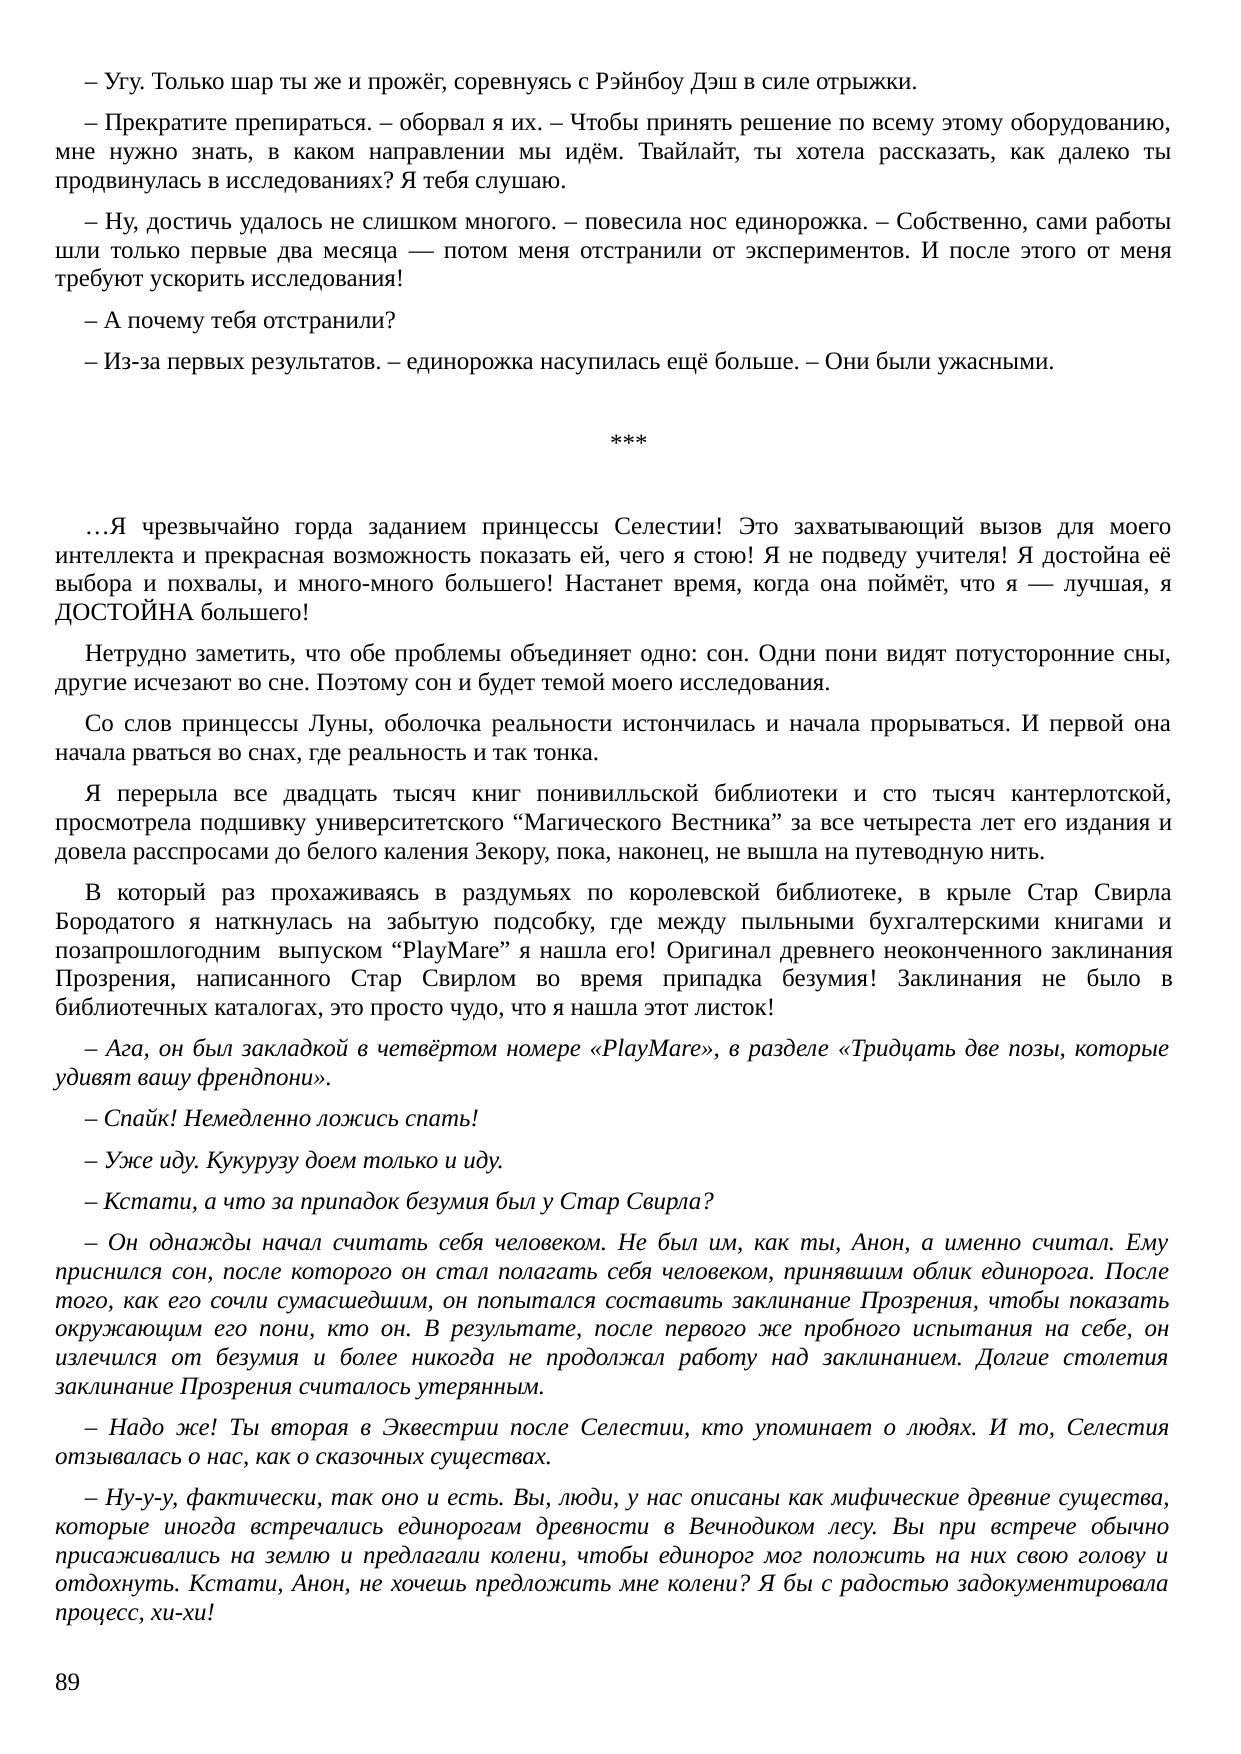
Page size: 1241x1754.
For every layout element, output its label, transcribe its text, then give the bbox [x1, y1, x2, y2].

text – Ага, он был закладкой в четвёртом номере «PlayMare», в разделе «Тридцать две позы, которые удивят вашу френдпони». [55, 1033, 1173, 1091]
text – Спайк! Немедленно ложись спать! [55, 1103, 1173, 1132]
text – Кстати, а что за припадок безумия был у Стар Свирла? [55, 1186, 1173, 1215]
text – Уже иду. Кукурузу доем только и иду. [55, 1145, 1173, 1173]
text – Из-за первых результатов. – единорожка насупилась ещё больше. – Они были ужасными. [55, 346, 1173, 375]
text Я перерыла все двадцать тысяч книг понивилльской библиотеки и сто тысяч кантерлотской, просмотрела подшивку университетского “Магического Вестника” за все четыреста лет его издания и довела расспросами до белого каления Зекору, пока, наконец, не вышла на путеводную нить. [55, 778, 1173, 865]
text – Ну-у-у, фактически, так оно и есть. Вы, люди, у нас описаны как мифические древние существа, которые иногда встречались единорогам древности в Вечнодиком лесу. Вы при встрече обычно присаживались на землю и предлагали колени, чтобы единорог мог положить на них свою голову и отдохнуть. Кстати, Анон, не хочешь предложить мне колени? Я бы с радостью задокументировала процесс, хи-хи! [55, 1482, 1173, 1626]
text Со слов принцессы Луны, оболочка реальности истончилась и начала прорываться. И первой она начала рваться во снах, где реальность и так тонка. [55, 708, 1173, 766]
text – А почему тебя отстранили? [55, 305, 1173, 333]
text – Ну, достичь удалось не слишком многого. – повесила нос единорожка. – Собственно, сами работы шли только первые два месяца — потом меня отстранили от экспериментов. И после этого от меня требуют ускорить исследования! [55, 206, 1173, 292]
text – Прекратите препираться. – оборвал я их. – Чтобы принять решение по всему этому оборудованию, мне нужно знать, в каком направлении мы идём. Твайлайт, ты хотела рассказать, как далеко ты продвинулась в исследованиях? Я тебя слушаю. [55, 107, 1173, 193]
text – Он однажды начал считать себя человеком. Не был им, как ты, Анон, а именно считал. Ему приснился сон, после которого он стал полагать себя человеком, принявшим облик единорога. После того, как его сочли сумасшедшим, он попытался составить заклинание Прозрения, чтобы показать окружающим его пони, кто он. В результате, после первого же пробного испытания на себе, он излечился от безумия и более никогда не продолжал работу над заклинанием. Долгие столетия заклинание Прозрения считалось утерянным. [55, 1227, 1173, 1400]
text *** [55, 428, 1173, 457]
text – Надо же! Ты вторая в Эквестрии после Селестии, кто упоминает о людях. И то, Селестия отзывалась о нас, как о сказочных существах. [55, 1412, 1173, 1470]
text В который раз прохаживаясь в раздумьях по королевской библиотеке, в крыле Стар Свирла Бородатого я наткнулась на забытую подсобку, где между пыльными бухгалтерскими книгами и позапрошлогодним выпуском “PlayMare” я нашла его! Оригинал древнего неоконченного заклинания Прозрения, написанного Стар Свирлом во время припадка безумия! Заклинания не было в библиотечных каталогах, это просто чудо, что я нашла этот листок! [55, 877, 1173, 1021]
text – Угу. Только шар ты же и прожёг, соревнуясь с Рэйнбоу Дэш в силе отрыжки. [55, 66, 1173, 95]
text Нетрудно заметить, что обе проблемы объединяет одно: сон. Одни пони видят потусторонние сны, другие исчезают во сне. Поэтому сон и будет темой моего исследования. [55, 638, 1173, 696]
text …Я чрезвычайно горда заданием принцессы Селестии! Это захватывающий вызов для моего интеллекта и прекрасная возможность показать ей, чего я стою! Я не подведу учителя! Я достойна её выбора и похвалы, и много-много большего! Настанет время, когда она поймёт, что я — лучшая, я ДОСТОЙНА большего! [55, 511, 1173, 626]
